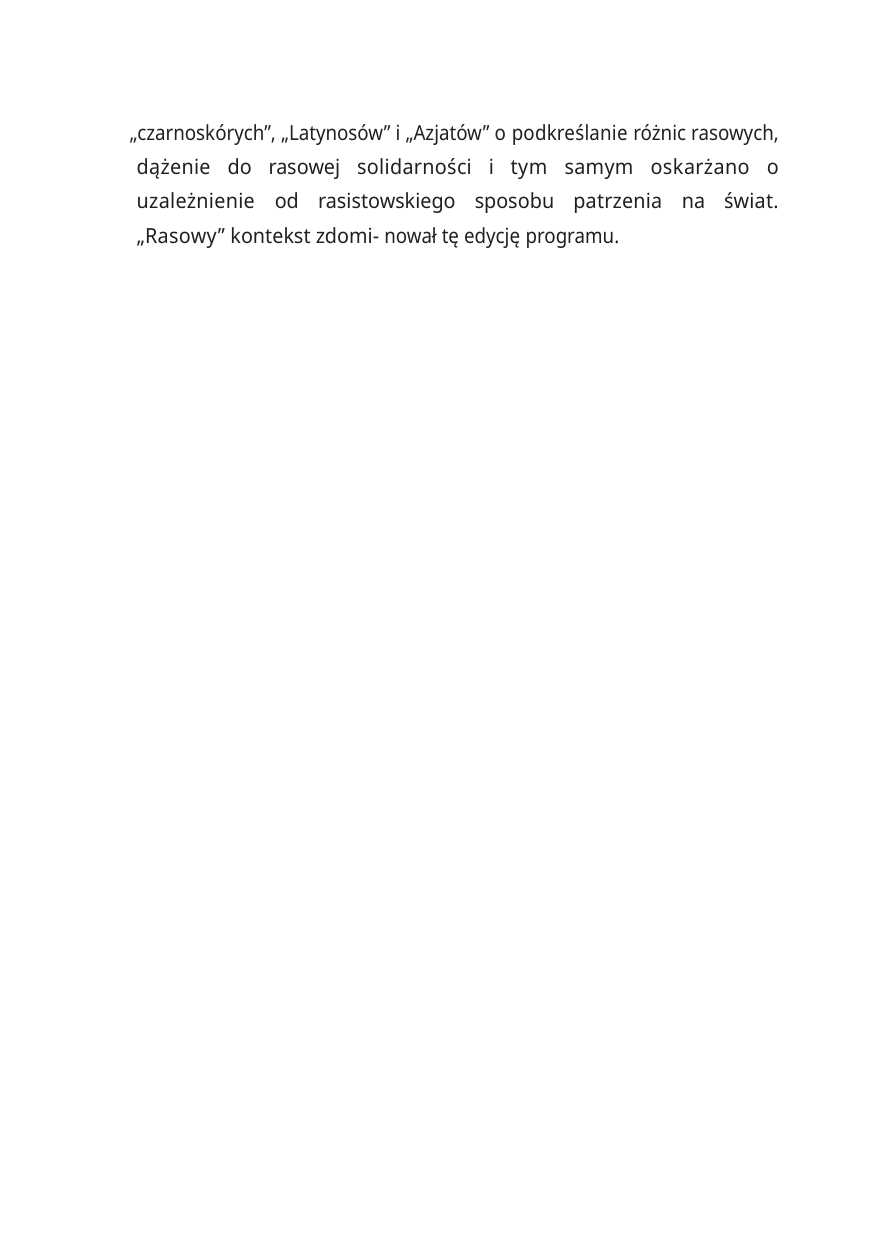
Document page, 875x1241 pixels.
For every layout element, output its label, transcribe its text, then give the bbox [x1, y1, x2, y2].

text „czarnoskórych”, „Latynosów” i „Azjatów” o podkreślanie różnic rasowych, dążenie do rasowej solidarności i tym samym oskarżano o uzależnienie od rasistowskiego sposobu patrzenia na świat. „Rasowy” kontekst zdomi- nował tę edycję programu. [129, 118, 779, 249]
